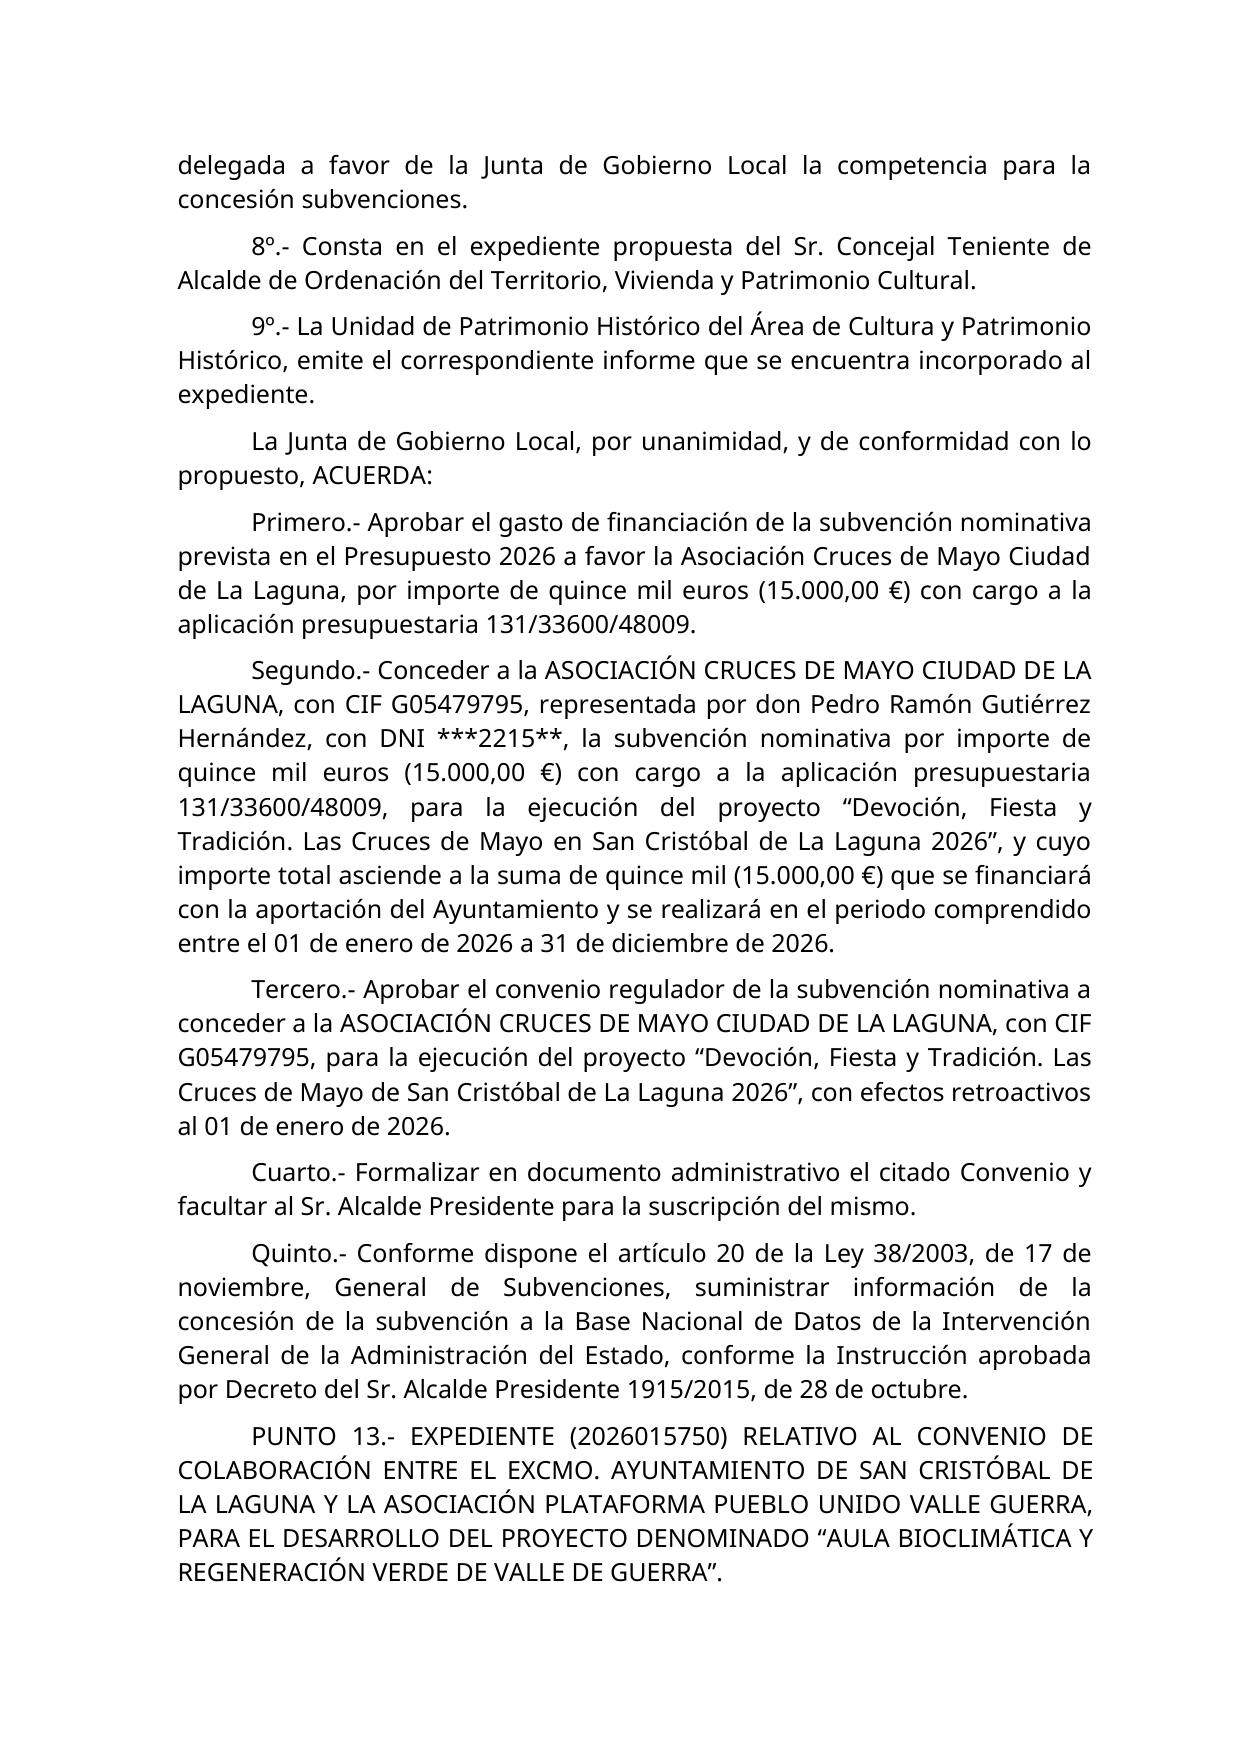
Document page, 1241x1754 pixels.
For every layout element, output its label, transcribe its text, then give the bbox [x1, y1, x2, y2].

text Tercero.- Aprobar el convenio regulador de la subvención nominativa a conceder a la ASOCIACIÓN CRUCES DE MAYO CIUDAD DE LA LAGUNA, con CIF G05479795, para la ejecución del proyecto “Devoción, Fiesta y Tradición. Las Cruces de Mayo de San Cristóbal de La Laguna 2026”, con efectos retroactivos al 01 de enero de 2026. [177, 972, 1093, 1142]
text PUNTO 13.- EXPEDIENTE (2026015750) RELATIVO AL CONVENIO DE COLABORACIÓN ENTRE EL EXCMO. AYUNTAMIENTO DE SAN CRISTÓBAL DE LA LAGUNA Y LA ASOCIACIÓN PLATAFORMA PUEBLO UNIDO VALLE GUERRA, PARA EL DESARROLLO DEL PROYECTO DENOMINADO “AULA BIOCLIMÁTICA Y REGENERACIÓN VERDE DE VALLE DE GUERRA”. [177, 1418, 1095, 1588]
text Cuarto.- Formalizar en documento administrativo el citado Convenio y facultar al Sr. Alcalde Presidente para la suscripción del mismo. [177, 1155, 1093, 1223]
text Quinto.- Conforme dispone el artículo 20 de la Ley 38/2003, de 17 de noviembre, General de Subvenciones, suministrar información de la concesión de la subvención a la Base Nacional de Datos de la Intervención General de la Administración del Estado, conforme la Instrucción aprobada por Decreto del Sr. Alcalde Presidente 1915/2015, de 28 de octubre. [177, 1235, 1093, 1406]
text Segundo.- Conceder a la ASOCIACIÓN CRUCES DE MAYO CIUDAD DE LA LAGUNA, con CIF G05479795, representada por don Pedro Ramón Gutiérrez Hernández, con DNI ***2215**, la subvención nominativa por importe de quince mil euros (15.000,00 €) con cargo a la aplicación presupuestaria 131/33600/48009, para la ejecución del proyecto “Devoción, Fiesta y Tradición. Las Cruces de Mayo en San Cristóbal de La Laguna 2026”, y cuyo importe total asciende a la suma de quince mil (15.000,00 €) que se financiará con la aportación del Ayuntamiento y se realizará en el periodo comprendido entre el 01 de enero de 2026 a 31 de diciembre de 2026. [177, 653, 1093, 959]
text Primero.- Aprobar el gasto de financiación de la subvención nominativa prevista en el Presupuesto 2026 a favor la Asociación Cruces de Mayo Ciudad de La Laguna, por importe de quince mil euros (15.000,00 €) con cargo a la aplicación presupuestaria 131/33600/48009. [177, 504, 1093, 640]
text delegada a favor de la Junta de Gobierno Local la competencia para la concesión subvenciones. [177, 148, 1093, 216]
text La Junta de Gobierno Local, por unanimidad, y de conformidad con lo propuesto, ACUERDA: [177, 423, 1093, 492]
text 8º.- Consta en el expediente propuesta del Sr. Concejal Teniente de Alcalde de Ordenación del Territorio, Vivienda y Patrimonio Cultural. [177, 228, 1093, 296]
text 9º.- La Unidad de Patrimonio Histórico del Área de Cultura y Patrimonio Histórico, emite el correspondiente informe que se encuentra incorporado al expediente. [177, 309, 1093, 411]
